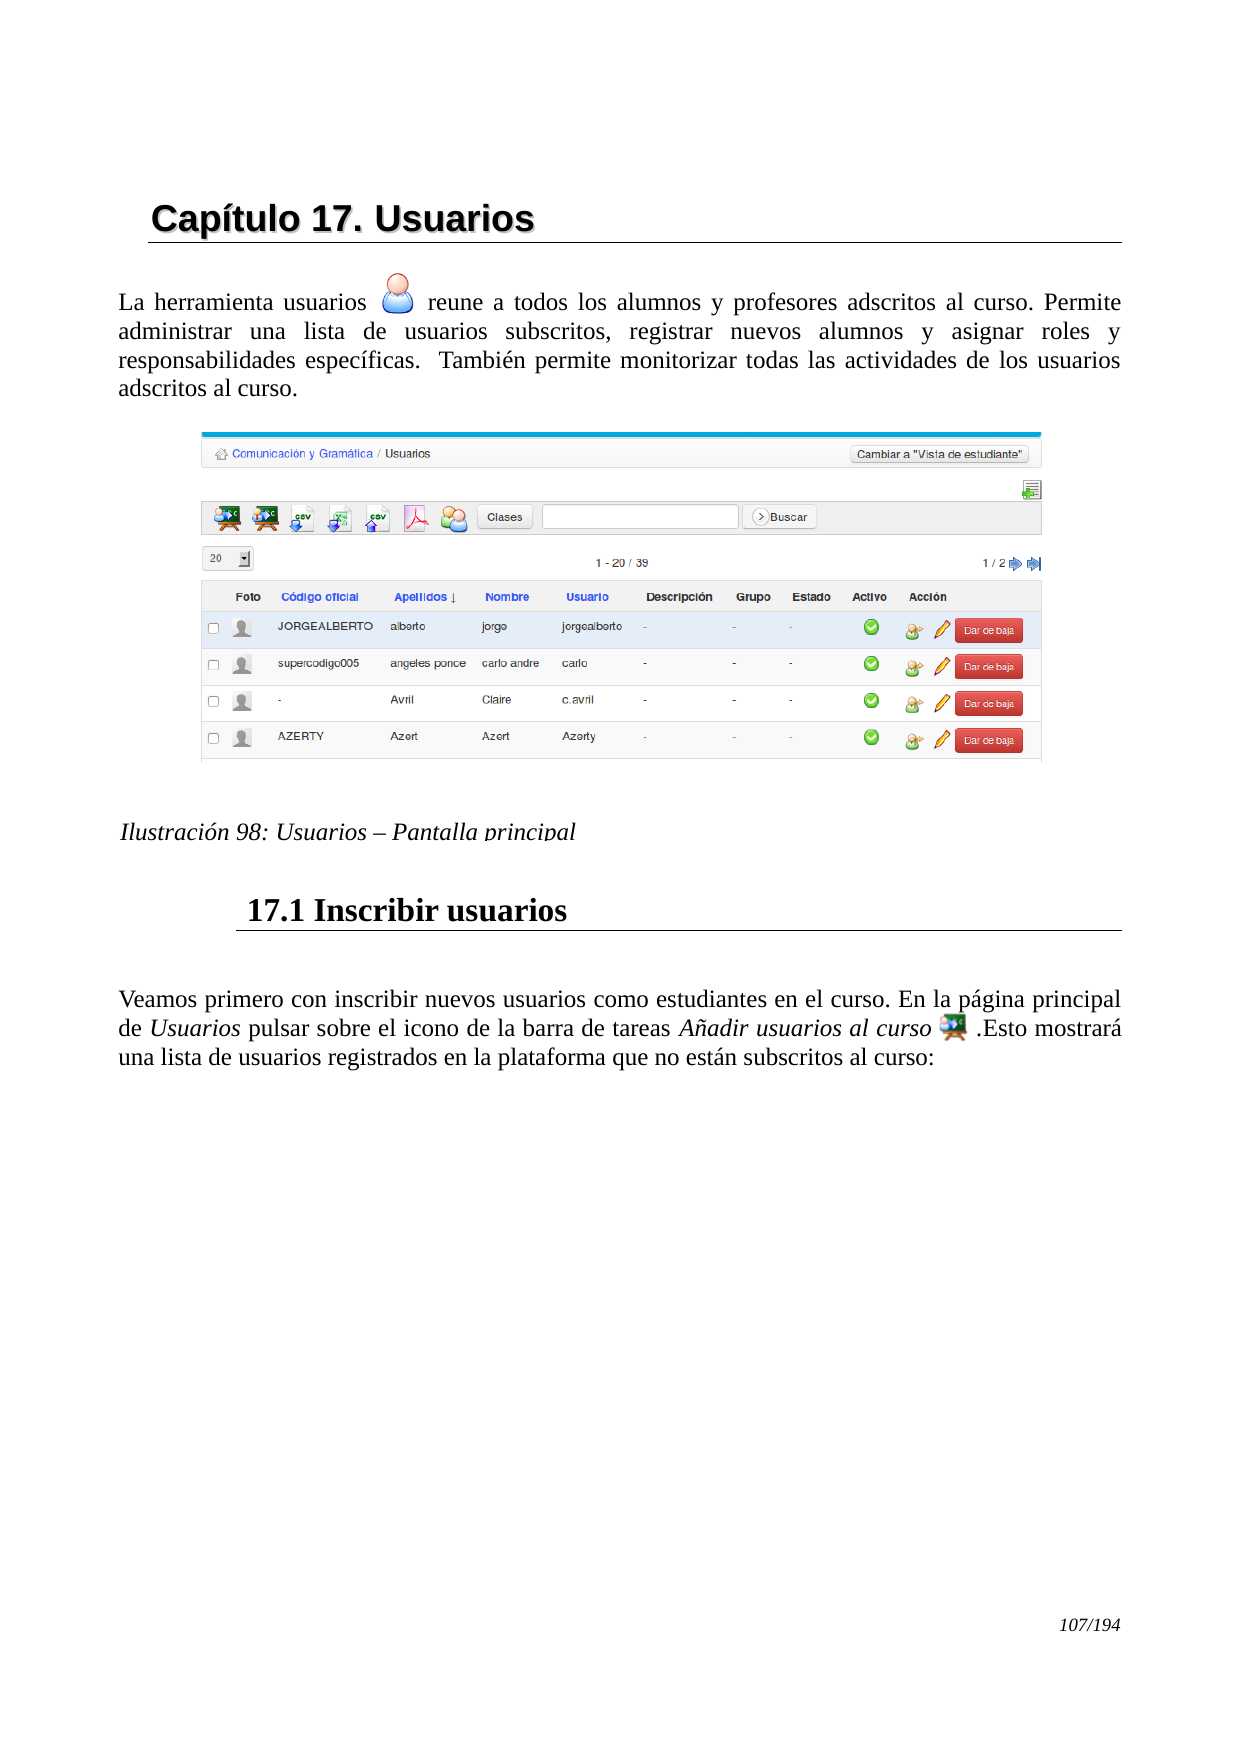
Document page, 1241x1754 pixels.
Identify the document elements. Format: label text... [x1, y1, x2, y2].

text Veamos primero con inscribir nuevos usuarios como estudiantes en el curso. En la página principal de Usuarios pulsar sobre el icono de la barra de tareas Añadir usuarios al curso .Esto mostrará una lista de usuarios registrados en la plataforma que no están subscritos al curso: [118, 984, 1122, 1071]
text La herramienta usuarios reune a todos los alumnos y profesores adscritos al curso. Permite administrar una lista de usuarios subscritos, registrar nuevos alumnos y asignar roles y responsabilidades específicas. También permite monitorizar todas las actividades de los usuarios adscritos al curso. [118, 272, 1122, 402]
text Ilustración 98: Usuarios – Pantalla principal [120, 817, 1120, 841]
picture [939, 1013, 969, 1043]
picture [194, 432, 1047, 763]
picture [376, 272, 418, 314]
subtitle Usuarios [148, 193, 1122, 242]
subtitle Inscribir usuarios [236, 890, 1122, 930]
